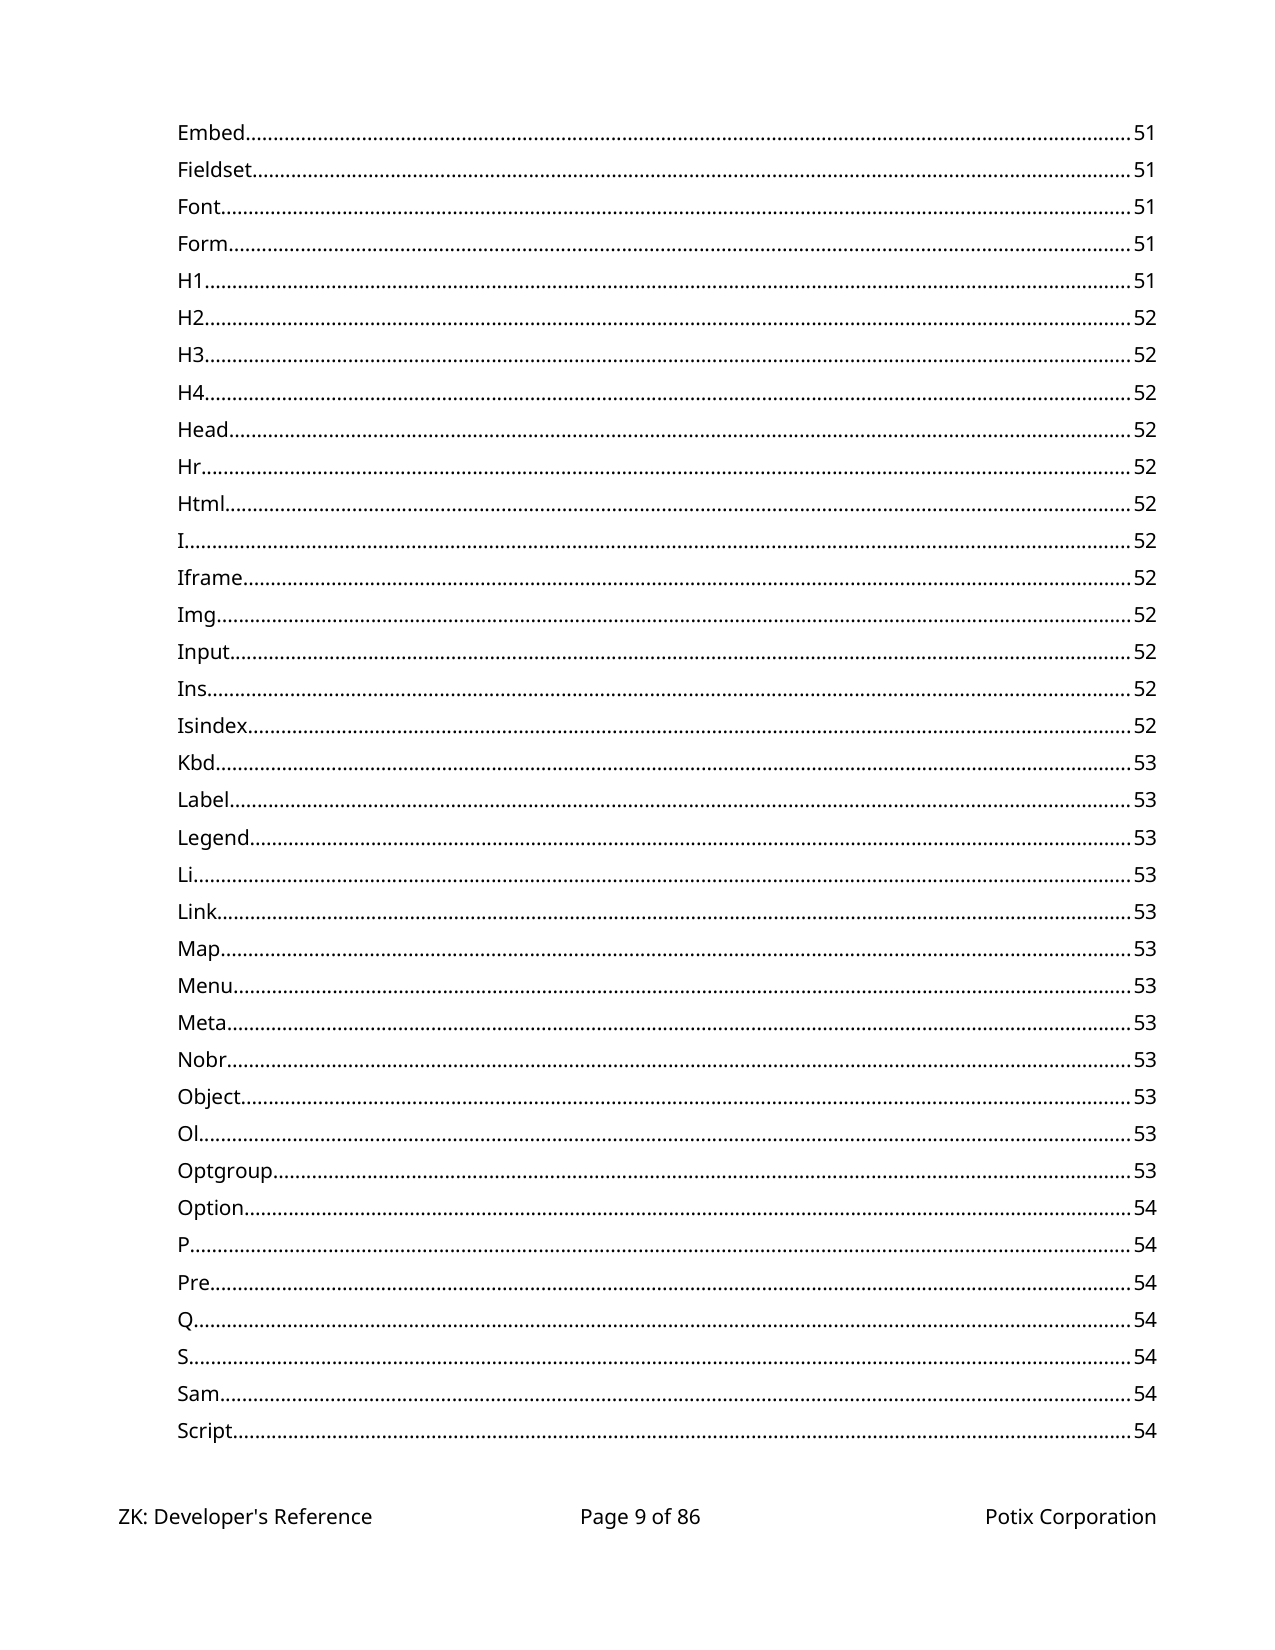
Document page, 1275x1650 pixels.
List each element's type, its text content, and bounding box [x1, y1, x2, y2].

text Head 52 [177, 415, 1157, 443]
text S 54 [177, 1342, 1157, 1370]
text Embed 51 [177, 118, 1157, 146]
text Pre 54 [177, 1268, 1157, 1296]
text Li 53 [177, 860, 1157, 888]
text Nobr 53 [177, 1045, 1157, 1073]
text Ol 53 [177, 1119, 1157, 1148]
text Optgroup 53 [177, 1156, 1157, 1185]
text Hr 52 [177, 452, 1157, 480]
text Map 53 [177, 934, 1157, 962]
text Img 52 [177, 600, 1157, 628]
text Kbd 53 [177, 748, 1157, 777]
text Meta 53 [177, 1008, 1157, 1036]
text Option 54 [177, 1193, 1157, 1222]
text Input 52 [177, 637, 1157, 666]
text Ins 52 [177, 674, 1157, 703]
text Legend 53 [177, 823, 1157, 851]
text P 54 [177, 1231, 1157, 1259]
text Iframe 52 [177, 563, 1157, 591]
text Link 53 [177, 897, 1157, 925]
text Sam 54 [177, 1379, 1157, 1407]
text Fieldset 51 [177, 155, 1157, 183]
text Html 52 [177, 489, 1157, 517]
text Q 54 [177, 1305, 1157, 1333]
text Menu 53 [177, 971, 1157, 999]
text Isindex 52 [177, 711, 1157, 740]
text H1 51 [177, 266, 1157, 295]
text Font 51 [177, 192, 1157, 221]
text I 52 [177, 526, 1157, 554]
text Script 54 [177, 1416, 1157, 1444]
text H4 52 [177, 378, 1157, 406]
text H2 52 [177, 303, 1157, 332]
text H3 52 [177, 341, 1157, 369]
text Object 53 [177, 1082, 1157, 1111]
text Form 51 [177, 229, 1157, 258]
text Label 53 [177, 786, 1157, 814]
